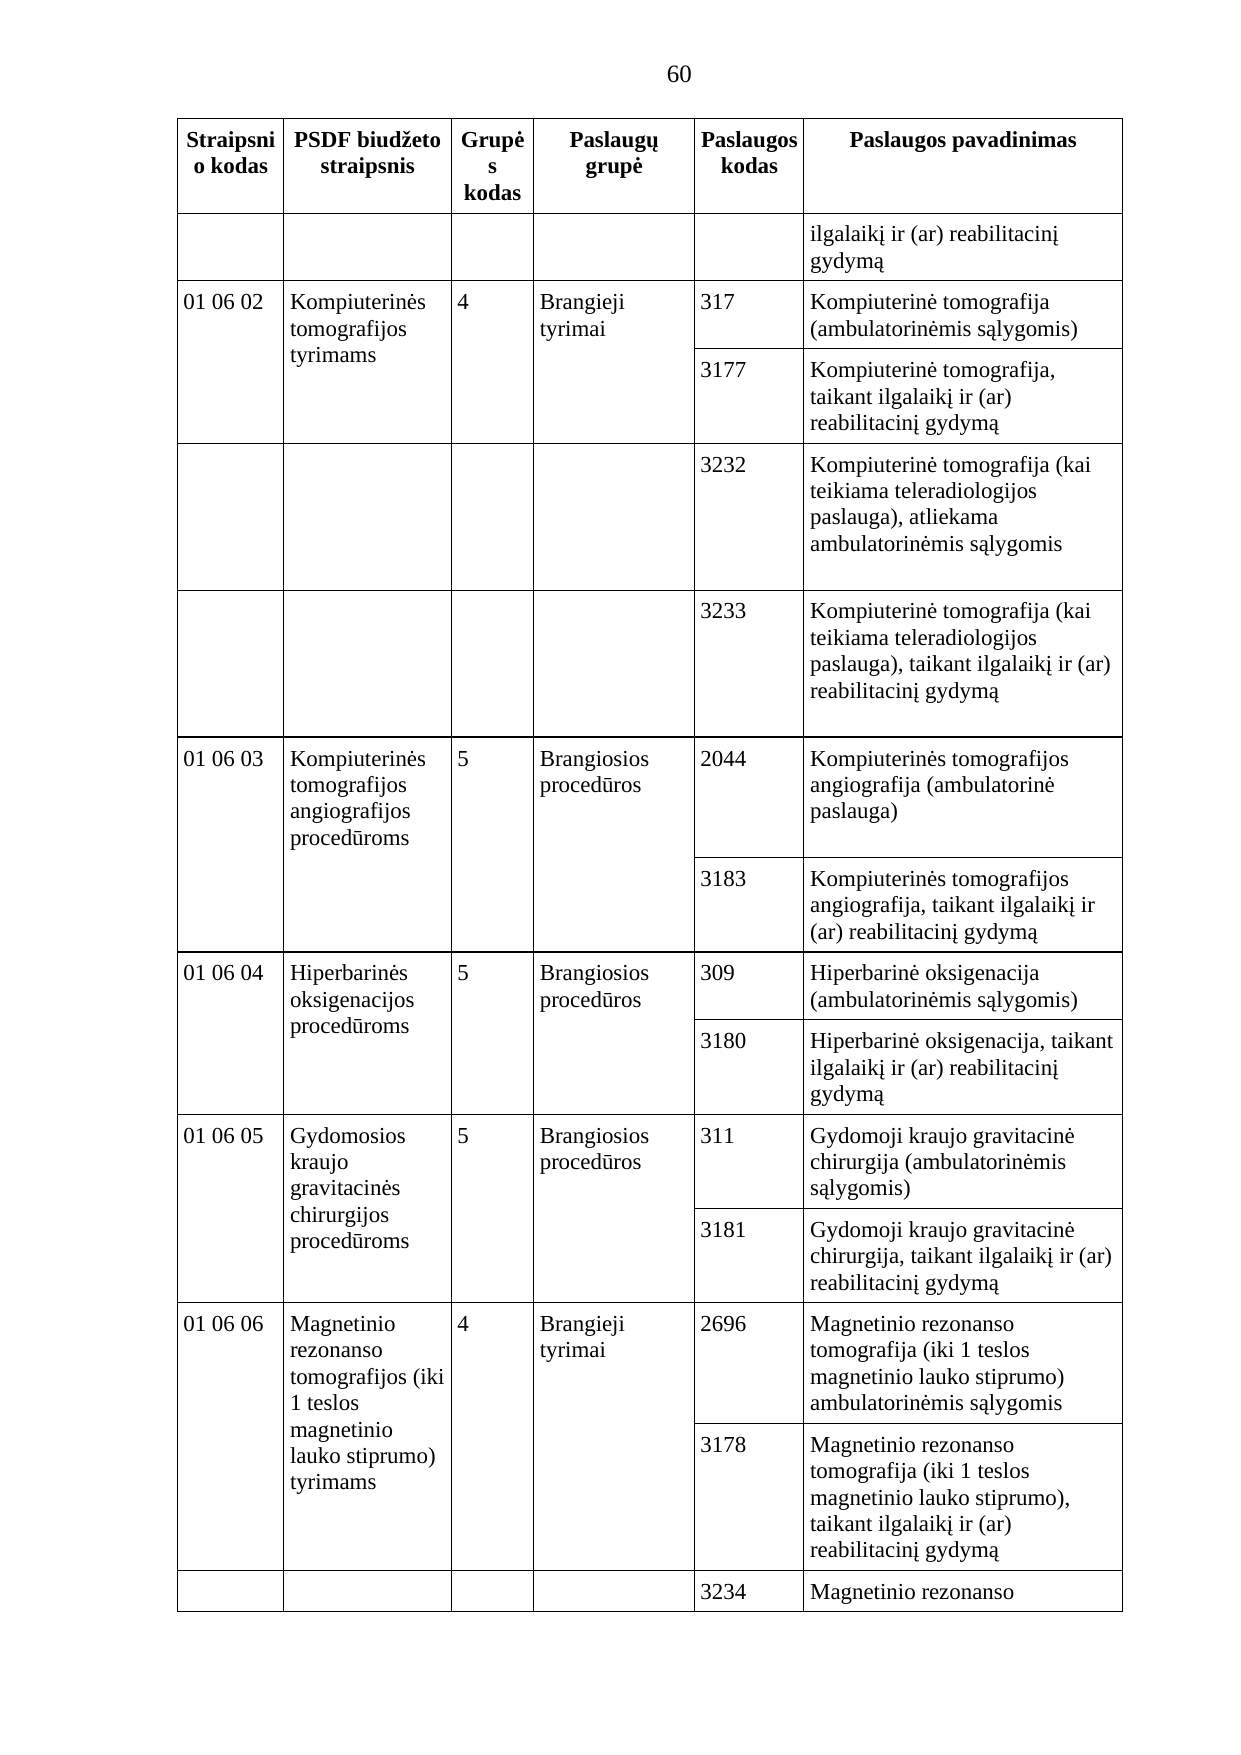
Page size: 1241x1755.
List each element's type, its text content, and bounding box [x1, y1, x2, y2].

table_cell Gydomoji kraujo gravitacinė chirurgija (ambulatorinėmis sąlygomis) [804, 1115, 1122, 1208]
table_cell 3178 [695, 1424, 803, 1570]
table_cell 01 06 02 [178, 281, 283, 348]
table_cell [178, 1019, 283, 1113]
table_cell [178, 857, 283, 951]
table_cell Magnetinio rezonanso tomografija (iki 1 teslos magnetinio lauko stiprumo) ambulatorinėmis sąlygomis [804, 1303, 1122, 1423]
table_cell [284, 857, 451, 951]
table_cell [452, 591, 533, 736]
table_header Grupės kodas [452, 119, 533, 212]
table_cell 317 [695, 281, 803, 348]
table_cell 5 [452, 1115, 533, 1208]
table_cell Hiperbarinė oksigenacija (ambulatorinėmis sąlygomis) [804, 953, 1122, 1019]
table_cell [534, 348, 694, 442]
table_cell Brangiosios procedūros [534, 738, 694, 857]
table_cell [452, 1571, 533, 1611]
table_cell Magnetinio rezonanso tomografijos (iki 1 teslos magnetinio lauko stiprumo) tyrimams [284, 1303, 451, 1570]
table_cell 5 [452, 953, 533, 1019]
table_cell 01 06 04 [178, 953, 283, 1019]
table_cell [178, 1208, 283, 1302]
table_cell [178, 591, 283, 736]
table_cell [284, 1571, 451, 1611]
table_cell Magnetinio rezonanso tomografija (iki 1 teslos magnetinio lauko stiprumo), taikant ilgalaikį ir (ar) reabilitacinį gydymą [804, 1424, 1122, 1570]
table_cell ilgalaikį ir (ar) reabilitacinį gydymą [804, 214, 1122, 280]
table_cell 3181 [695, 1209, 803, 1302]
table_cell [178, 1571, 283, 1611]
table_cell [534, 1571, 694, 1611]
table_cell 4 [452, 281, 533, 348]
table_cell Gydomoji kraujo gravitacinė chirurgija, taikant ilgalaikį ir (ar) reabilitacinį gydymą [804, 1209, 1122, 1302]
table_cell Brangieji tyrimai [534, 1303, 694, 1423]
table_cell 3177 [695, 349, 803, 442]
table_cell [284, 591, 451, 736]
table_cell 2044 [695, 738, 803, 857]
table_cell Brangieji tyrimai [534, 281, 694, 348]
table_cell Brangiosios procedūros [534, 1115, 694, 1302]
table_cell [534, 1019, 694, 1113]
table_cell [534, 444, 694, 589]
table_cell [178, 444, 283, 589]
table_cell [452, 857, 533, 951]
table_cell 5 [452, 738, 533, 857]
table_cell [534, 857, 694, 951]
table_cell Kompiuterinė tomografija (ambulatorinėmis sąlygomis) [804, 281, 1122, 348]
table_cell [178, 214, 283, 280]
table_header Paslaugų grupė [534, 119, 694, 212]
table_cell [452, 1423, 533, 1570]
table_cell Brangiosios procedūros [534, 953, 694, 1019]
table_cell [452, 444, 533, 589]
table_cell [178, 348, 283, 442]
table_cell 4 [452, 1303, 533, 1423]
table_cell 3233 [695, 591, 803, 736]
table_cell [178, 1423, 283, 1570]
table_cell 01 06 03 [178, 738, 283, 857]
table_cell [452, 348, 533, 442]
table_cell [452, 214, 533, 280]
table_cell Kompiuterinė tomografija, taikant ilgalaikį ir (ar) reabilitacinį gydymą [804, 349, 1122, 442]
table_cell [284, 214, 451, 280]
table_cell Gydomosios kraujo gravitacinės chirurgijos procedūroms [284, 1115, 451, 1302]
table_cell Kompiuterinė tomografija (kai teikiama teleradiologijos paslauga), atliekama ambulatorinėmis sąlygomis [804, 444, 1122, 589]
table_cell Hiperbarinė oksigenacija, taikant ilgalaikį ir (ar) reabilitacinį gydymą [804, 1020, 1122, 1113]
table_cell 01 06 05 [178, 1115, 283, 1208]
table_cell Kompiuterinės tomografijos tyrimams [284, 281, 451, 442]
table_cell [534, 214, 694, 280]
table_cell Kompiuterinės tomografijos angiografija, taikant ilgalaikį ir (ar) reabilitacinį gydymą [804, 858, 1122, 951]
table_header Paslaugos kodas [695, 119, 803, 212]
table_cell 3183 [695, 858, 803, 951]
table_cell [534, 591, 694, 736]
table_cell 2696 [695, 1303, 803, 1423]
table_cell [534, 1423, 694, 1570]
table_cell Kompiuterinė tomografija (kai teikiama teleradiologijos paslauga), taikant ilgalaikį ir (ar) reabilitacinį gydymą [804, 591, 1122, 736]
table_cell [452, 1019, 533, 1113]
table_cell [284, 444, 451, 589]
table_cell 3232 [695, 444, 803, 589]
table_cell Kompiuterinės tomografijos angiografijos procedūroms [284, 738, 451, 857]
table_header PSDF biudžeto straipsnis [284, 119, 451, 212]
table_header Straipsnio kodas [178, 119, 283, 212]
table_cell Kompiuterinės tomografijos angiografija (ambulatorinė paslauga) [804, 738, 1122, 857]
table_cell 309 [695, 953, 803, 1019]
table_cell Magnetinio rezonanso [804, 1571, 1122, 1611]
table_cell 3180 [695, 1020, 803, 1113]
table_cell 3234 [695, 1571, 803, 1611]
table_cell 01 06 06 [178, 1303, 283, 1423]
table_cell [695, 214, 803, 280]
table_header Paslaugos pavadinimas [804, 119, 1122, 212]
table_cell 311 [695, 1115, 803, 1208]
table_cell Hiperbarinės oksigenacijos procedūroms [284, 953, 451, 1113]
table_cell [452, 1208, 533, 1302]
